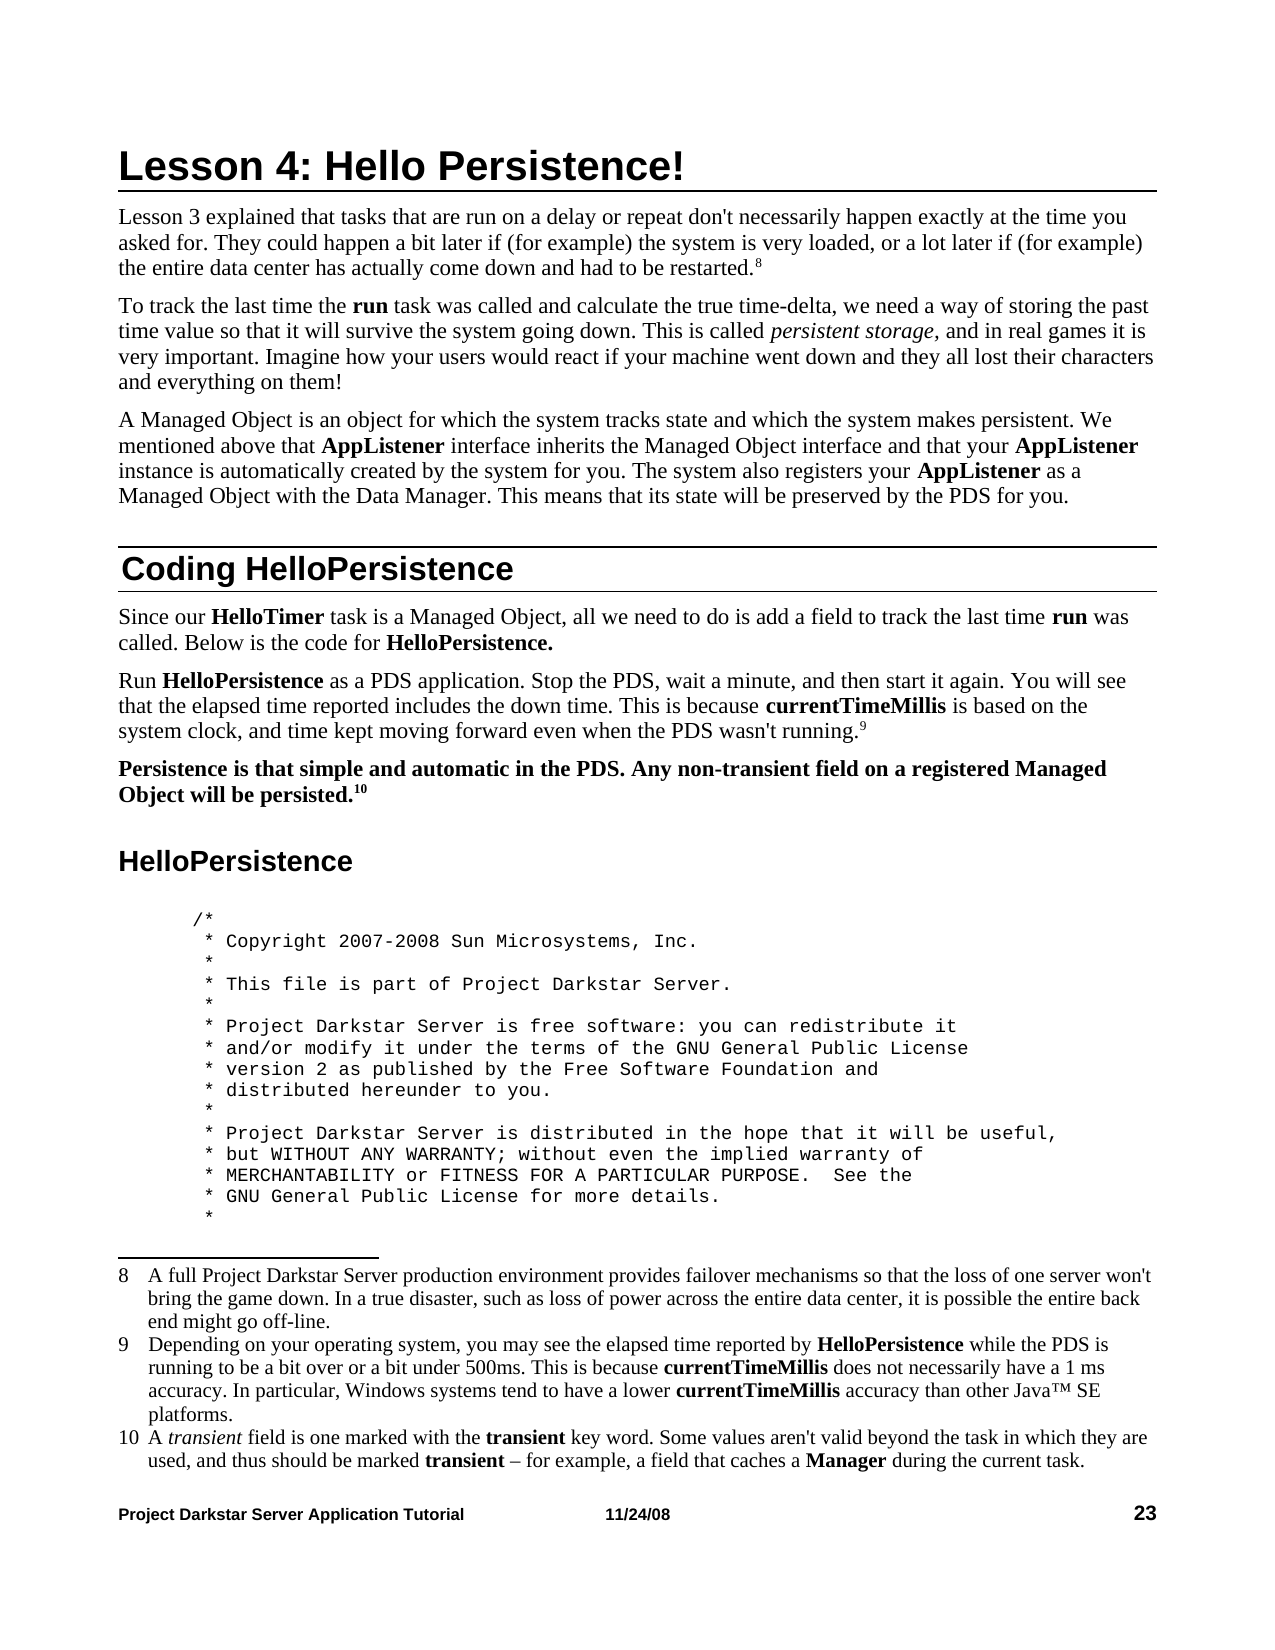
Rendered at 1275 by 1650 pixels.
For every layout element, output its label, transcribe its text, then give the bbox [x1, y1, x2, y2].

subtitle HelloPersistence [118, 845, 1157, 877]
text * [192, 996, 1098, 1017]
text To track the last time the run task was called and calculate the true time-delta, we need a way of storing the past time value so that it will survive the system going down. This is called persistent storage, and in real games it is very important. Imagine how your users would react if your machine went down and they all lost their characters and everything on them! [118, 293, 1157, 395]
text Run HelloPersistence as a PDS application. Stop the PDS, wait a minute, and then start it again. You will see that the elapsed time reported includes the down time. This is because currentTimeMillis is based on the system clock, and time kept moving forward even when the PDS wasn't running. [118, 668, 1157, 744]
text Since our HelloTimer task is a Managed Object, all we need to do is add a field to track the last time run was called. Below is the code for HelloPersistence. [118, 604, 1157, 655]
subtitle Coding HelloPersistence [118, 548, 1157, 591]
text * [192, 1208, 1098, 1230]
text * but WITHOUT ANY WARRANTY; without even the implied warranty of [192, 1145, 1098, 1166]
text * GNU General Public License for more details. [192, 1187, 1098, 1208]
text * Project Darkstar Server is distributed in the hope that it will be useful, [192, 1123, 1098, 1145]
text * [192, 953, 1098, 975]
text * [192, 1102, 1098, 1123]
text Depending on your operating system, you may see the elapsed time reported by HelloPersistence while the PDS is running to be a bit over or a bit under 500ms. This is because currentTimeMillis does not necessarily have a 1 ms accuracy. In particular, Windows systems tend to have a lower currentTimeMillis accuracy than other Java™ SE platforms. [118, 1333, 1157, 1426]
text A full Project Darkstar Server production environment provides failover mechanisms so that the loss of one server won't bring the game down. In a true disaster, such as loss of power across the entire data center, it is possible the entire back end might go off-line. [118, 1264, 1157, 1333]
subtitle Lesson 4: Hello Persistence! [118, 143, 1157, 190]
text A Managed Object is an object for which the system tracks state and which the system makes persistent. We mentioned above that AppListener interface inherits the Managed Object interface and that your AppListener instance is automatically created by the system for you. The system also registers your AppListener as a Managed Object with the Data Manager. This means that its state will be preserved by the PDS for you. [118, 407, 1157, 509]
text * and/or modify it under the terms of the GNU General Public License [192, 1038, 1098, 1060]
text * MERCHANTABILITY or FITNESS FOR A PARTICULAR PURPOSE. See the [192, 1166, 1098, 1187]
text Persistence is that simple and automatic in the PDS. Any non-transient field on a registered Managed Object will be persisted. [118, 756, 1157, 807]
text * Project Darkstar Server is free software: you can redistribute it [192, 1017, 1098, 1038]
text * distributed hereunder to you. [192, 1081, 1098, 1102]
text * This file is part of Project Darkstar Server. [192, 975, 1098, 996]
text Lesson 3 explained that tasks that are run on a delay or repeat don't necessarily happen exactly at the time you asked for. They could happen a bit later if (for example) the system is very loaded, or a lot later if (for example) the entire data center has actually come down and had to be restarted. [118, 204, 1157, 281]
text * version 2 as published by the Free Software Foundation and [192, 1060, 1098, 1081]
text * Copyright 2007-2008 Sun Microsystems, Inc. [192, 932, 1098, 953]
text A transient field is one marked with the transient key word. Some values aren't valid beyond the task in which they are used, and thus should be marked transient – for example, a field that caches a Manager during the current task. [118, 1426, 1157, 1472]
text /* [192, 911, 1098, 932]
